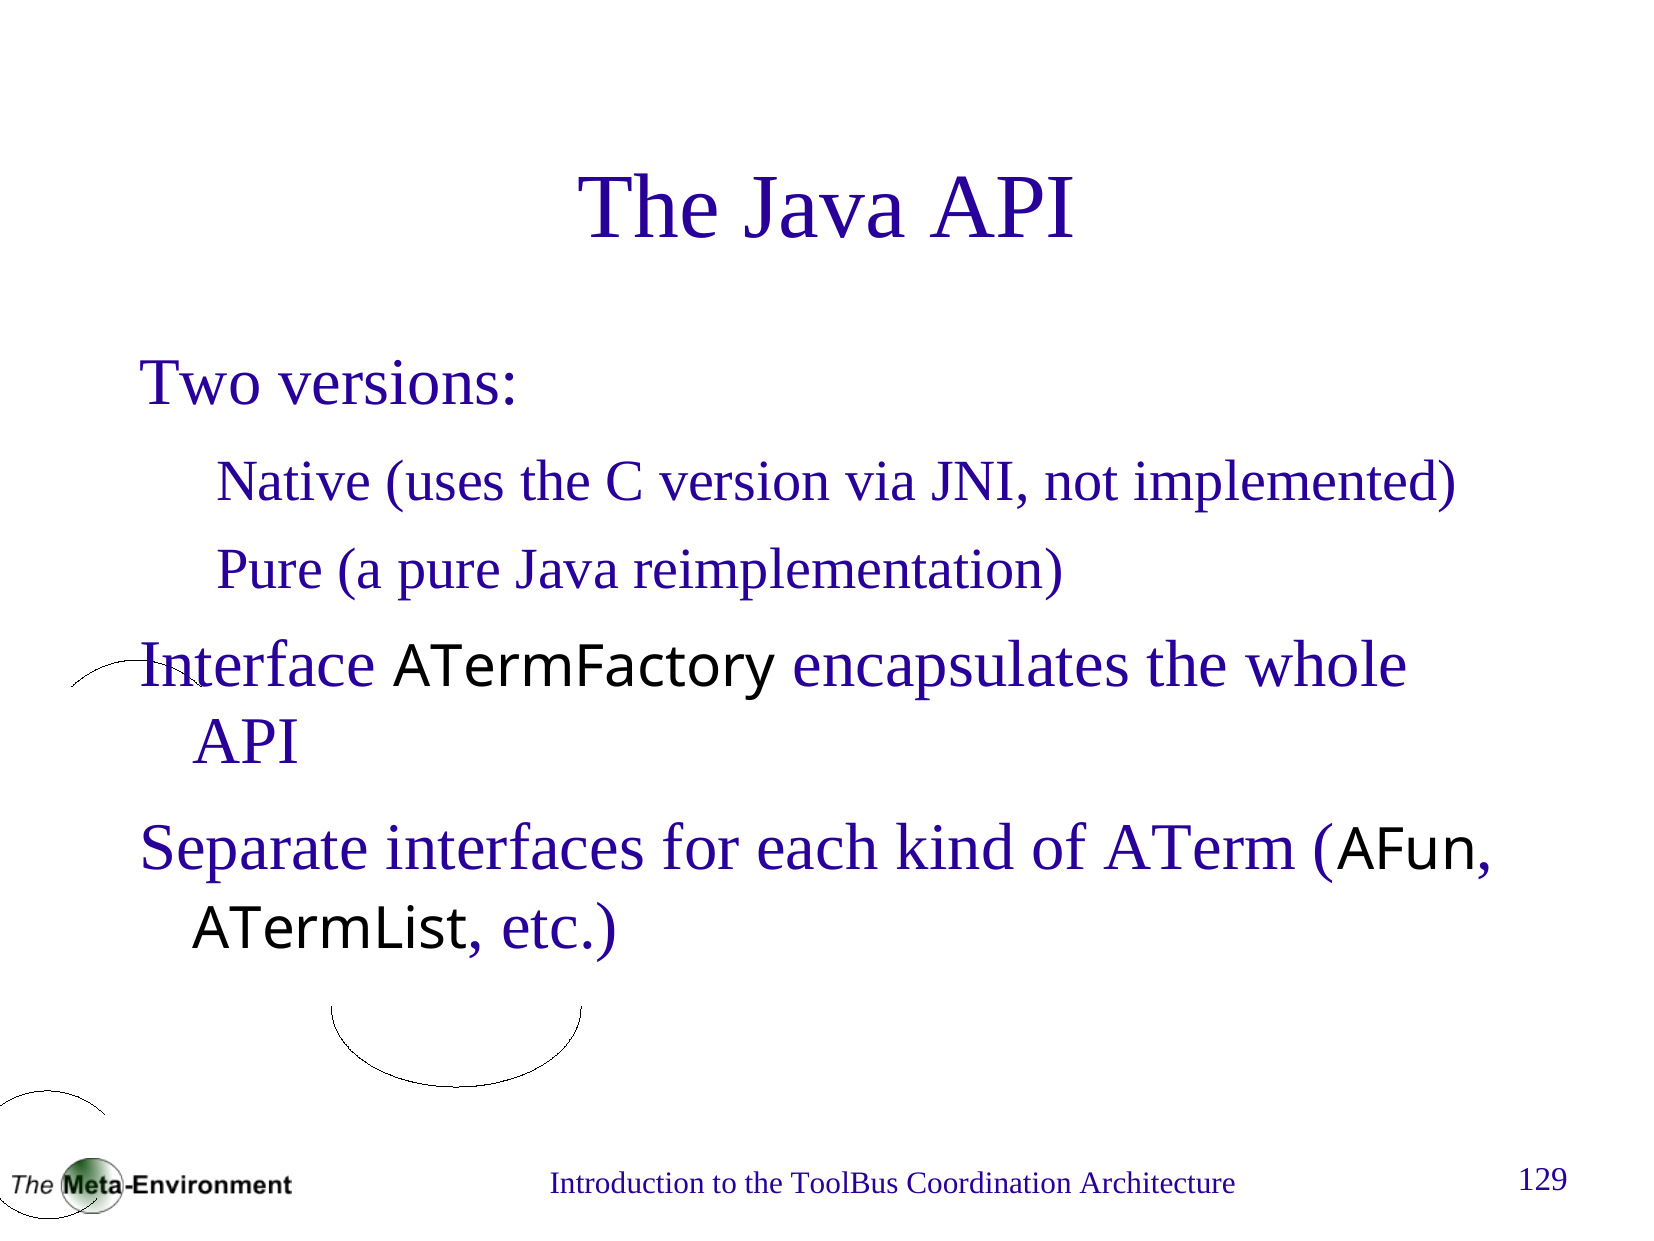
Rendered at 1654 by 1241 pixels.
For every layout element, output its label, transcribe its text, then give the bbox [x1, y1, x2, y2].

title The Java API [121, 102, 1534, 311]
picture [12, 1158, 292, 1214]
list Two versions: Native (uses the C version via JNI, not implemented) Pure (a pure Java reimplementation) Interface ATermFactory encapsulates the whole API Separate interfaces for each kind of ATerm (AFun, ATermList, etc.) [121, 344, 1534, 1127]
